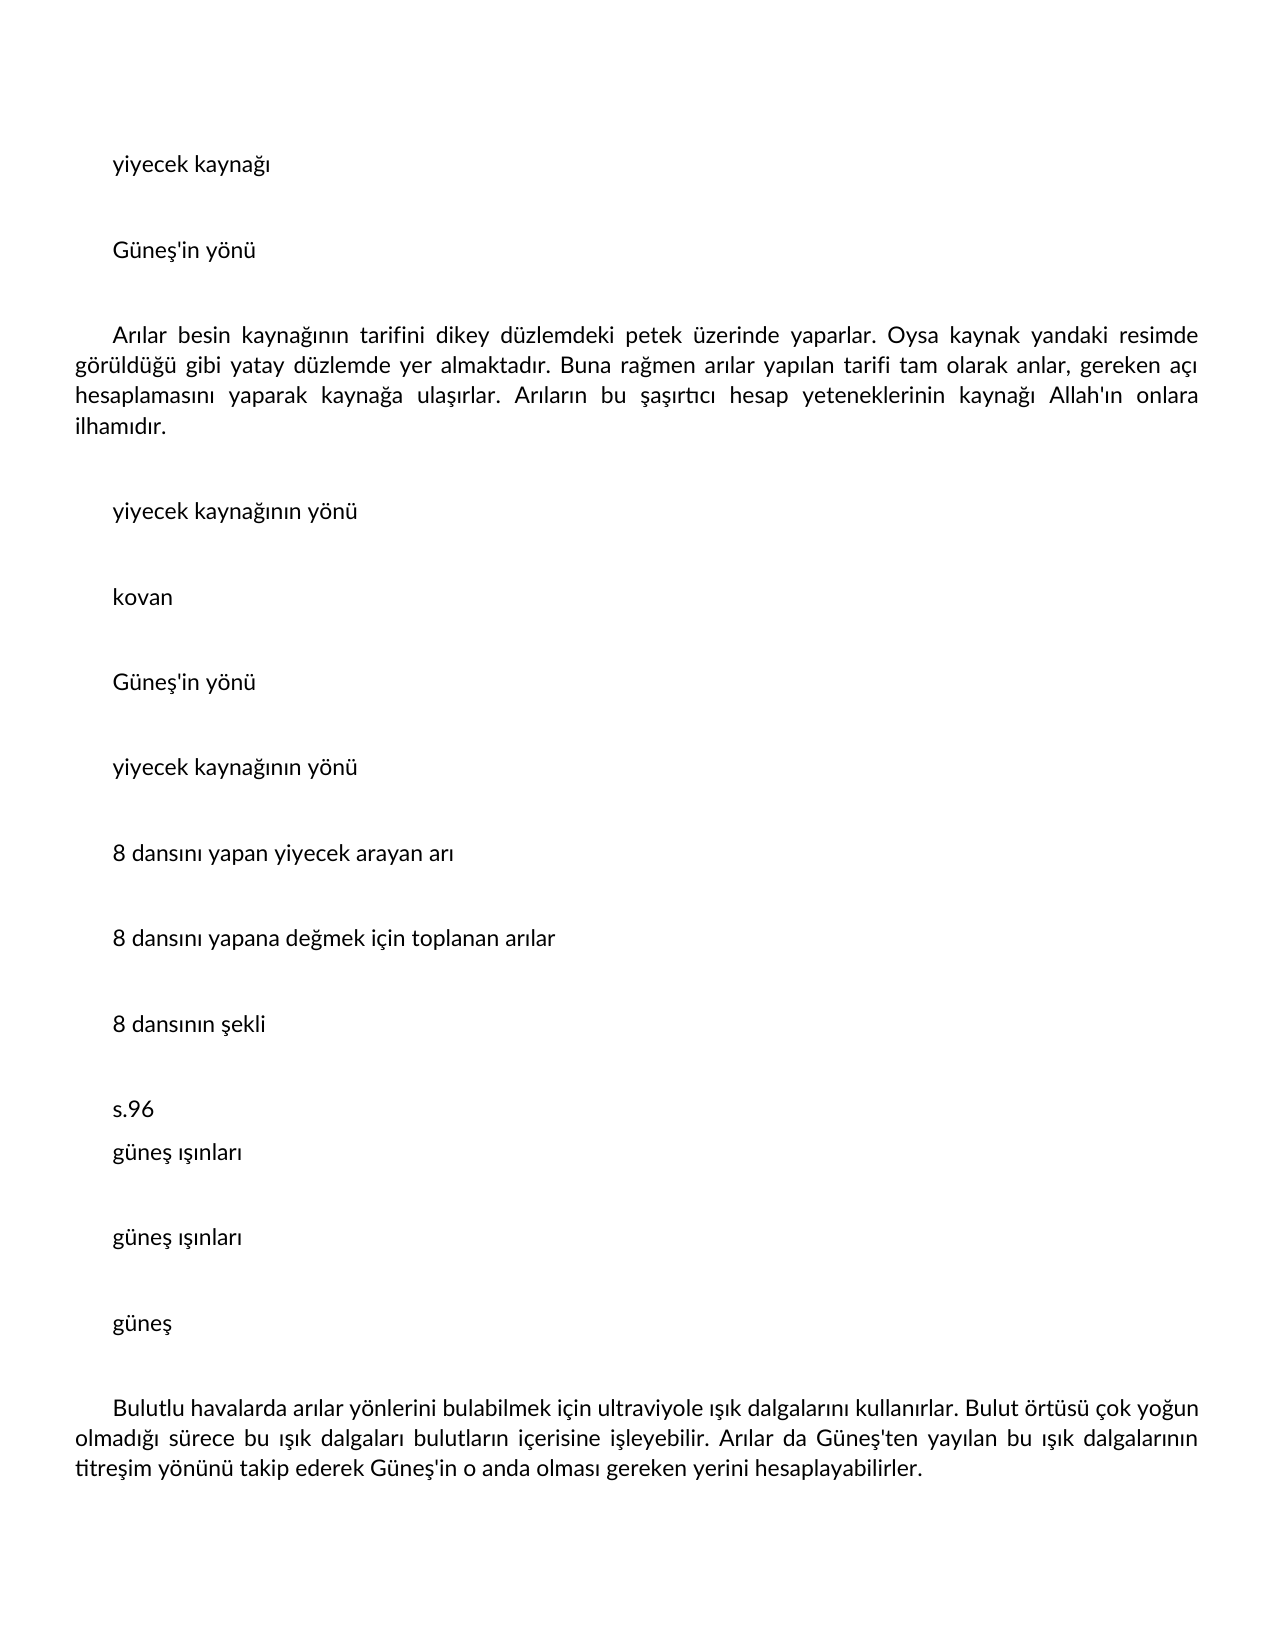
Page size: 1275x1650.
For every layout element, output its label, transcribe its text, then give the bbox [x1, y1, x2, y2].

text 8 dansını yapan yiyecek arayan arı [75, 838, 1200, 866]
text 8 dansının şekli [75, 1009, 1200, 1037]
text Bulutlu havalarda arılar yönlerini bulabilmek için ultraviyole ışık dalgalarını kullanırlar. Bulut örtüsü çok yoğun olmadığı sürece bu ışık dalgaları bulutların içerisine işleyebilir. Arılar da Güneş'ten yayılan bu ışık dalgalarının titreşim yönünü takip ederek Güneş'in o anda olması gereken yerini hesaplayabilirler. [75, 1394, 1200, 1482]
text Güneş'in yönü [75, 235, 1200, 263]
text yiyecek kaynağının yönü [75, 497, 1200, 524]
text yiyecek kaynağının yönü [75, 753, 1200, 781]
text Güneş'in yönü [75, 668, 1200, 695]
text güneş [75, 1308, 1200, 1336]
text Arılar besin kaynağının tarifini dikey düzlemdeki petek üzerinde yaparlar. Oysa kaynak yandaki resimde görüldüğü gibi yatay düzlemde yer almaktadır. Buna rağmen arılar yapılan tarifi tam olarak anlar, gereken açı hesaplamasını yaparak kaynağa ulaşırlar. Arıların bu şaşırtıcı hesap yeteneklerinin kaynağı Allah'ın onlara ilhamıdır. [75, 321, 1200, 439]
text 8 dansını yapana değmek için toplanan arılar [75, 924, 1200, 951]
text s.96 [75, 1095, 1200, 1122]
text yiyecek kaynağı [75, 150, 1200, 177]
text güneş ışınları [75, 1137, 1200, 1165]
text kovan [75, 582, 1200, 610]
text güneş ışınları [75, 1223, 1200, 1250]
